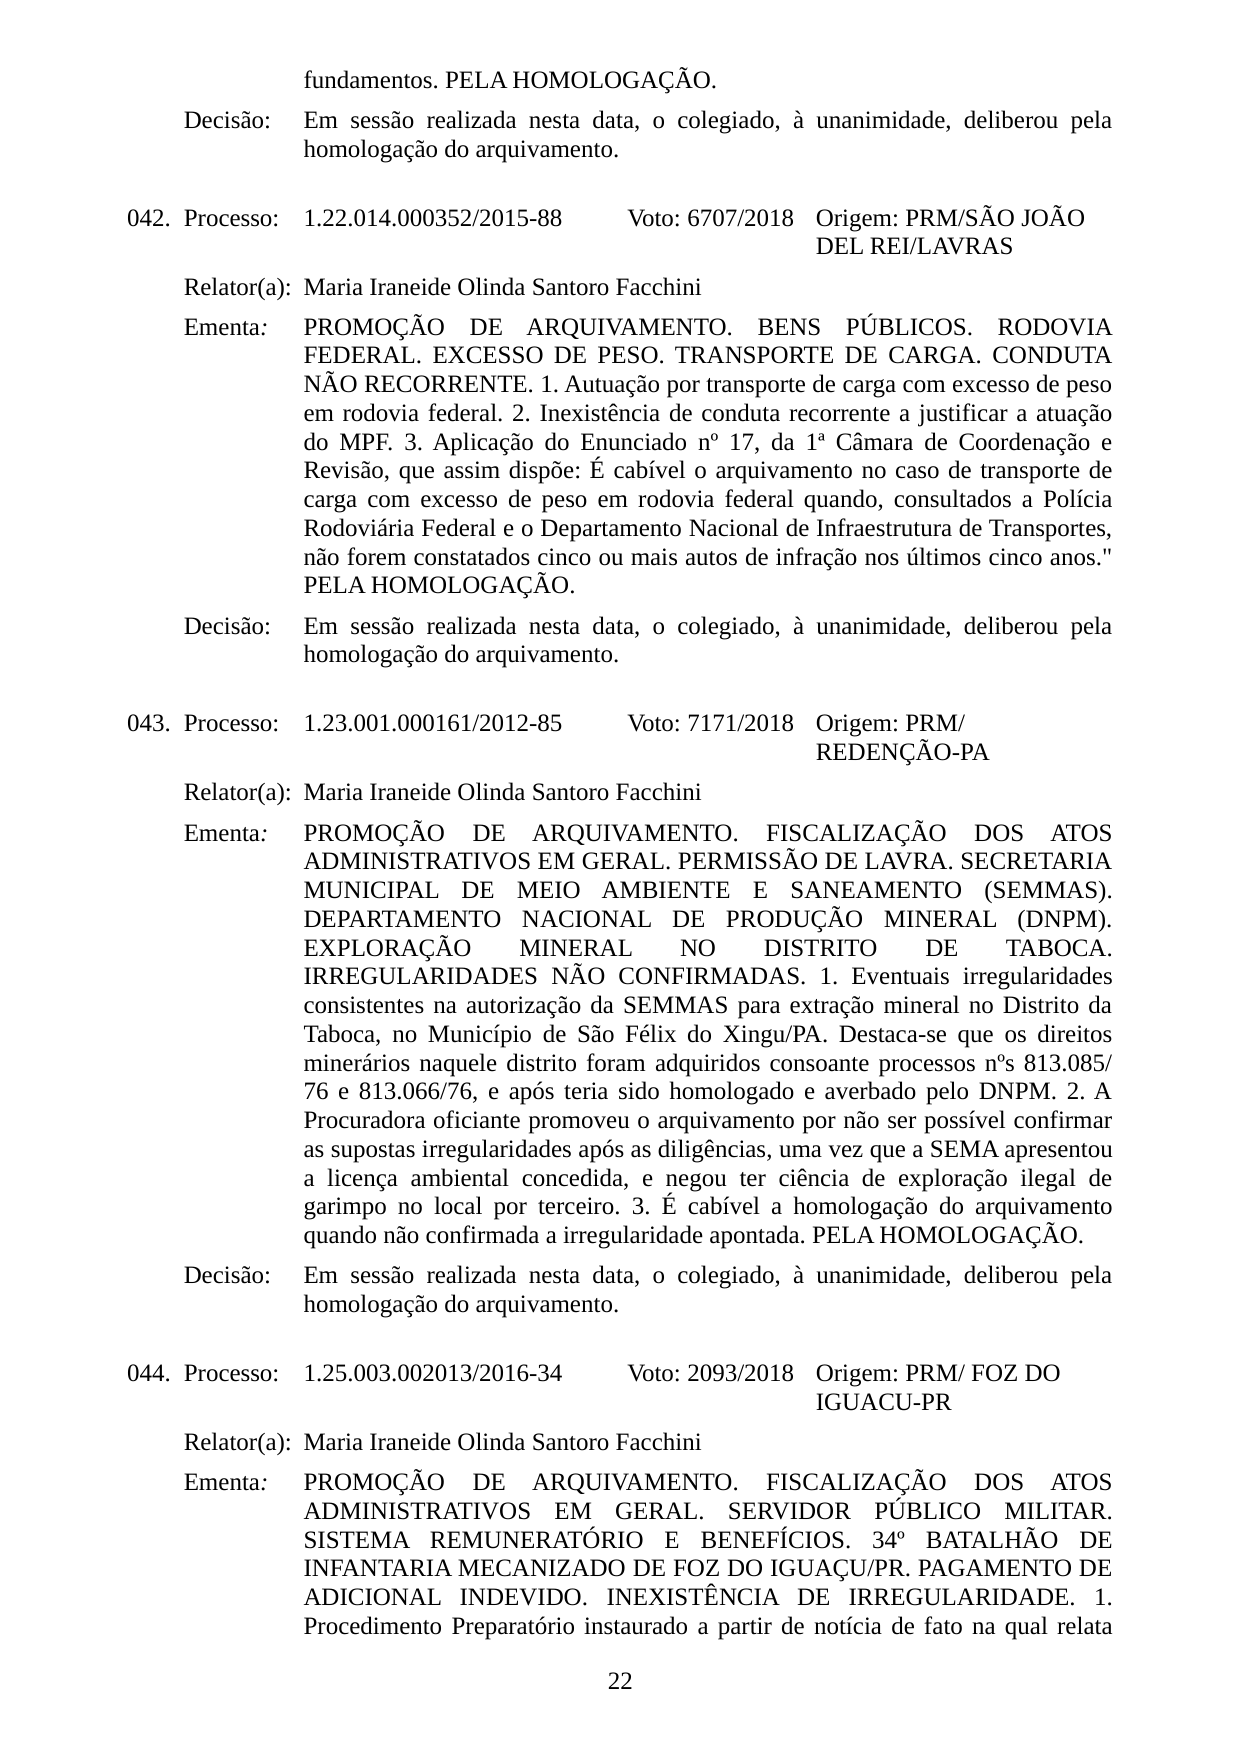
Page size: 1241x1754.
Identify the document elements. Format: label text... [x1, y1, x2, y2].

table_cell [121, 59, 178, 99]
table_cell Decisão: [178, 605, 298, 674]
table_cell [121, 1421, 178, 1462]
table_header Voto: 6707/2018 [621, 197, 810, 266]
table_cell Em sessão realizada nesta data, o colegiado, à unanimidade, deliberou pela homologação do arquivamento. [298, 1255, 1119, 1324]
table_cell [121, 812, 178, 1255]
table_cell [121, 1255, 178, 1324]
table_header Voto: 2093/2018 [621, 1353, 810, 1421]
table_header Origem: PRM/ REDENÇÃO-PA [810, 703, 1119, 772]
table_cell [121, 99, 178, 168]
table_cell Decisão: [178, 99, 298, 168]
table_header Voto: 7171/2018 [621, 703, 810, 772]
table_cell Relator(a): [178, 266, 298, 306]
table_cell Maria Iraneide Olinda Santoro Facchini [298, 1421, 1119, 1462]
table_header 1.22.014.000352/2015-88 [298, 197, 621, 266]
table_cell Em sessão realizada nesta data, o colegiado, à unanimidade, deliberou pela homologação do arquivamento. [298, 605, 1119, 674]
table_cell Relator(a): [178, 772, 298, 812]
table_header 1.23.001.000161/2012-85 [298, 703, 621, 772]
table_cell Ementa: [178, 812, 298, 1255]
table_cell [121, 306, 178, 605]
table_cell [121, 1462, 178, 1646]
table_cell PROMOÇÃO DE ARQUIVAMENTO. FISCALIZAÇÃO DOS ATOS ADMINISTRATIVOS EM GERAL. PERMISSÃO DE LAVRA. SECRETARIA MUNICIPAL DE MEIO AMBIENTE E SANEAMENTO (SEMMAS). DEPARTAMENTO NACIONAL DE PRODUÇÃO MINERAL (DNPM). EXPLORAÇÃO MINERAL NO DISTRITO DE TABOCA. IRREGULARIDADES NÃO CONFIRMADAS. 1. Eventuais irregularidades consistentes na autorização da SEMMAS para extração mineral no Distrito da Taboca, no Município de São Félix do Xingu/PA. Destaca-se que os direitos minerários naquele distrito foram adquiridos consoante processos nºs 813.085/ 76 e 813.066/76, e após teria sido homologado e averbado pelo DNPM. 2. A Procuradora oficiante promoveu o arquivamento por não ser possível confirmar as supostas irregularidades após as diligências, uma vez que a SEMA apresentou a licença ambiental concedida, e negou ter ciência de exploração ilegal de garimpo no local por terceiro. 3. É cabível a homologação do arquivamento quando não confirmada a irregularidade apontada. PELA HOMOLOGAÇÃO. [298, 812, 1119, 1255]
table_cell fundamentos. PELA HOMOLOGAÇÃO. [298, 59, 1119, 99]
table_cell Ementa: [178, 1462, 298, 1646]
table_header Origem: PRM/ FOZ DO IGUACU-PR [810, 1353, 1119, 1421]
table_header Processo: [178, 197, 298, 266]
table_header 042. [121, 197, 178, 266]
table_cell Maria Iraneide Olinda Santoro Facchini [298, 266, 1119, 306]
table_header Origem: PRM/SÃO JOÃO DEL REI/LAVRAS [810, 197, 1119, 266]
table_cell PROMOÇÃO DE ARQUIVAMENTO. FISCALIZAÇÃO DOS ATOS ADMINISTRATIVOS EM GERAL. SERVIDOR PÚBLICO MILITAR. SISTEMA REMUNERATÓRIO E BENEFÍCIOS. 34º BATALHÃO DE INFANTARIA MECANIZADO DE FOZ DO IGUAÇU/PR. PAGAMENTO DE ADICIONAL INDEVIDO. INEXISTÊNCIA DE IRREGULARIDADE. 1. Procedimento Preparatório instaurado a partir de notícia de fato na qual relata [298, 1462, 1119, 1646]
table_header 044. [121, 1353, 178, 1421]
table_cell Maria Iraneide Olinda Santoro Facchini [298, 772, 1119, 812]
table_cell [178, 59, 298, 99]
table_header 1.25.003.002013/2016-34 [298, 1353, 621, 1421]
table_cell [121, 266, 178, 306]
table_cell PROMOÇÃO DE ARQUIVAMENTO. BENS PÚBLICOS. RODOVIA FEDERAL. EXCESSO DE PESO. TRANSPORTE DE CARGA. CONDUTA NÃO RECORRENTE. 1. Autuação por transporte de carga com excesso de peso em rodovia federal. 2. Inexistência de conduta recorrente a justificar a atuação do MPF. 3. Aplicação do Enunciado nº 17, da 1ª Câmara de Coordenação e Revisão, que assim dispõe: É cabível o arquivamento no caso de transporte de carga com excesso de peso em rodovia federal quando, consultados a Polícia Rodoviária Federal e o Departamento Nacional de Infraestrutura de Transportes, não forem constatados cinco ou mais autos de infração nos últimos cinco anos." PELA HOMOLOGAÇÃO. [298, 306, 1119, 605]
table_cell Decisão: [178, 1255, 298, 1324]
table_cell Ementa: [178, 306, 298, 605]
table_cell [121, 605, 178, 674]
table_cell Relator(a): [178, 1421, 298, 1462]
table_header Processo: [178, 1353, 298, 1421]
table_cell Em sessão realizada nesta data, o colegiado, à unanimidade, deliberou pela homologação do arquivamento. [298, 99, 1119, 168]
table_cell [121, 772, 178, 812]
table_header 043. [121, 703, 178, 772]
table_header Processo: [178, 703, 298, 772]
